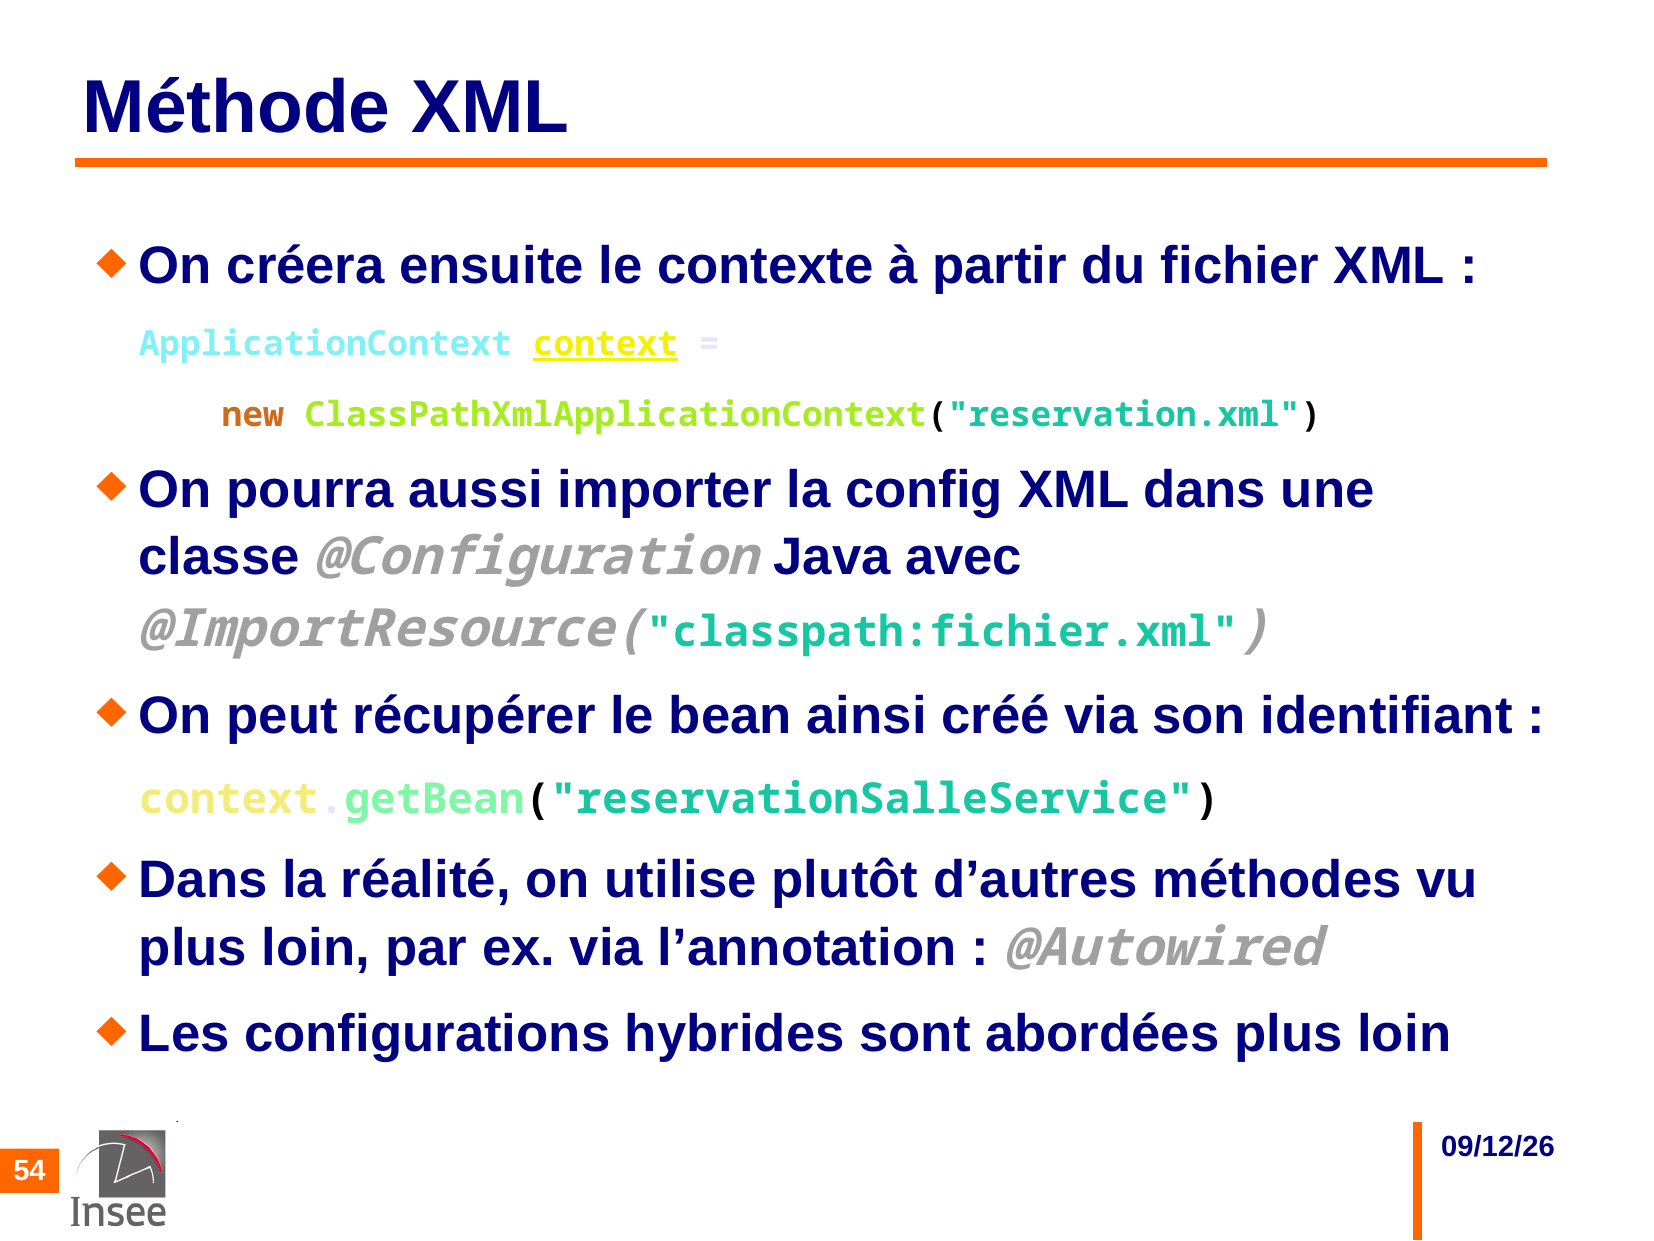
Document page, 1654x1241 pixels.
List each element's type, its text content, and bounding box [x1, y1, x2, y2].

list On créera ensuite le contexte à partir du fichier XML : ApplicationContext context = new ClassPathXmlApplicationContext("reservation.xml") On pourra aussi importer la config XML dans une classe @Configuration Java avec @ImportResource("classpath:fichier.xml") On peut récupérer le bean ainsi créé via son identifiant : context.getBean("reservationSalleService") Dans la réalité, on utilise plutôt d’autres méthodes vu plus loin, par ex. via l’annotation : @Autowired Les configurations hybrides sont abordées plus loin [82, 236, 1548, 1087]
title Méthode XML [82, 49, 1619, 163]
picture [62, 1121, 178, 1241]
